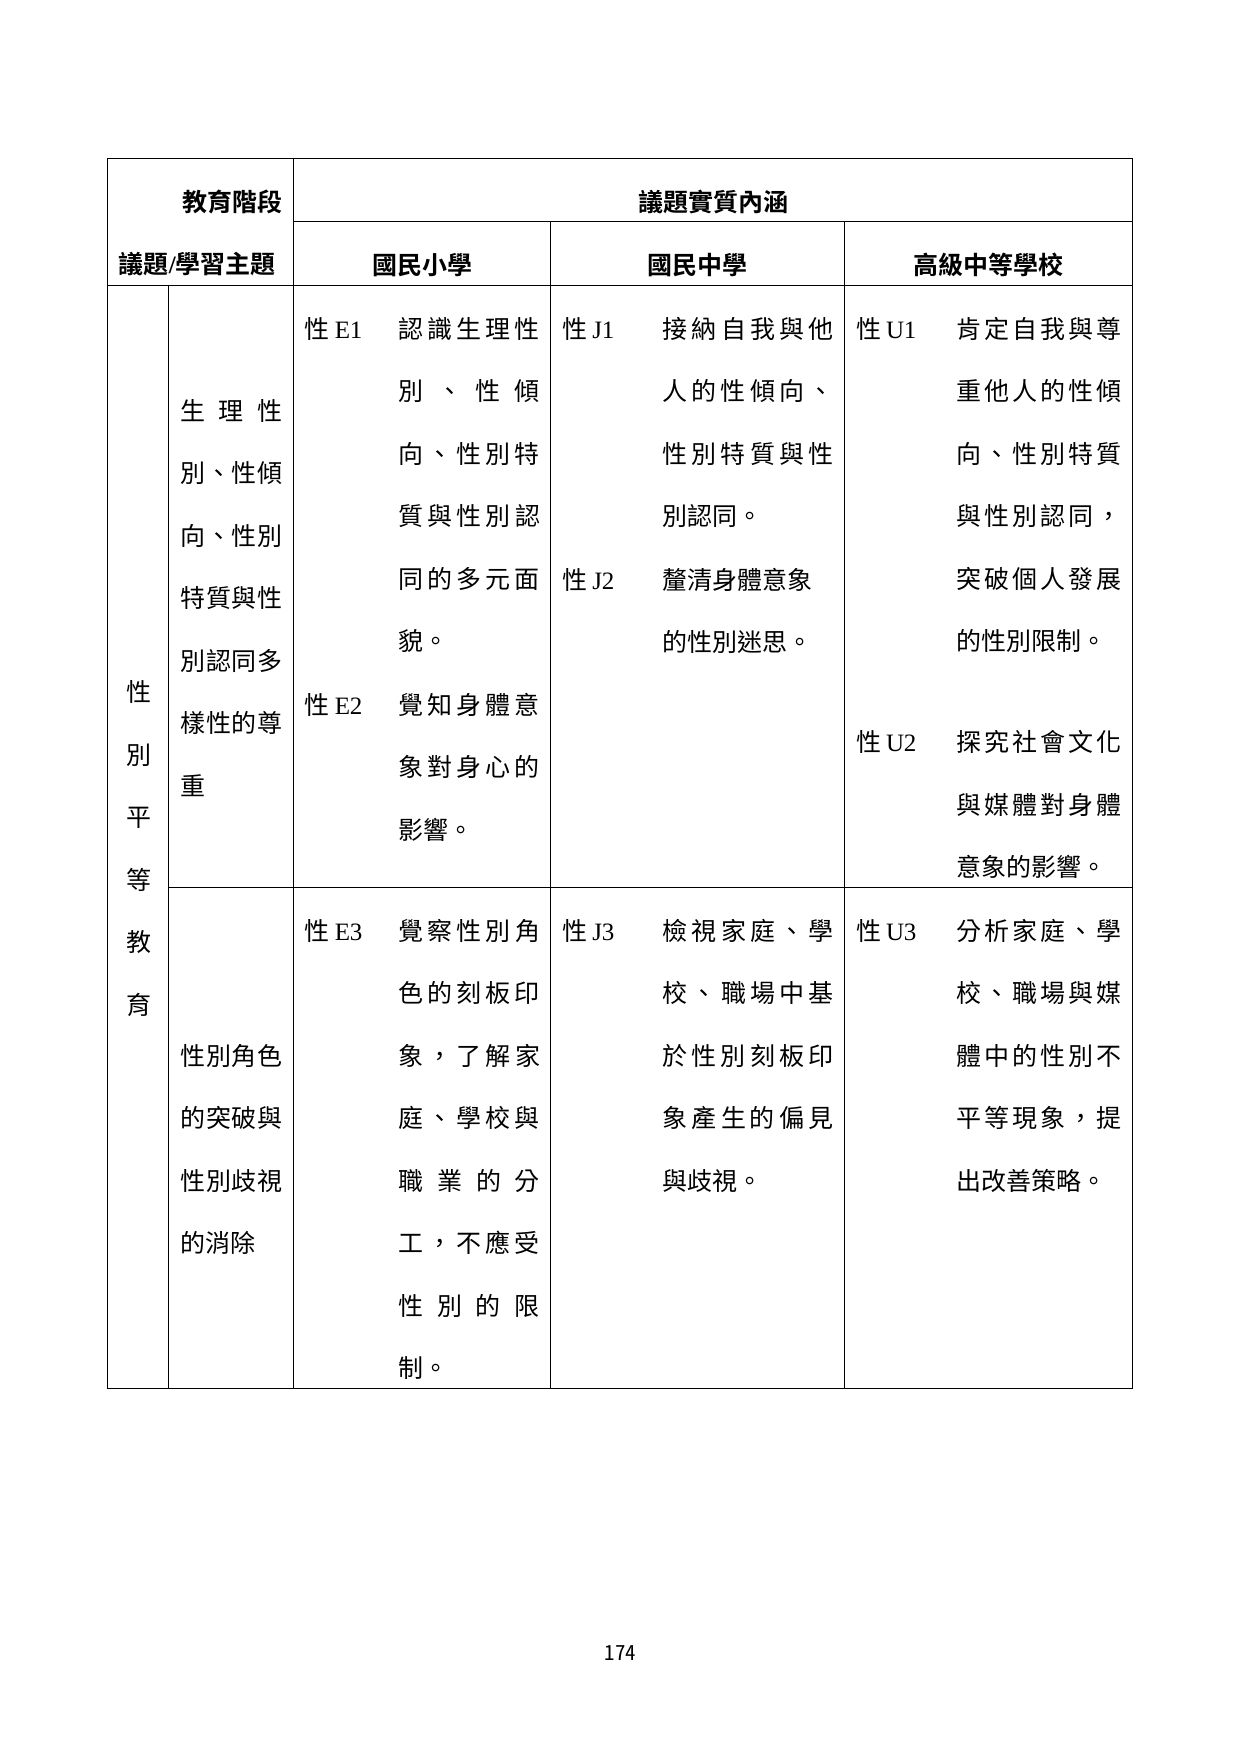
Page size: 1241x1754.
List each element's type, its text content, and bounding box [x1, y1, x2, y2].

table_cell 認識生理性別、性傾向、性別特質與性別認同的多元面貌。 [387, 286, 550, 661]
table_cell 覺知身體意象對身心的影響。 [387, 661, 550, 887]
table_cell 釐清身體意象 的性別迷思。 [651, 536, 844, 887]
table_cell 分析家庭、學校、職場與媒體中的性別不平等現象，提出改善策略。 [945, 888, 1132, 1388]
table_cell 性J2 [551, 536, 651, 887]
table_cell 生理性別、性傾向、性別特質與性別認同多樣性的尊重 [169, 286, 293, 887]
table_cell 性E1 [294, 286, 387, 661]
table_cell 性U2 [845, 698, 945, 887]
table_cell 性E3 [294, 888, 387, 1388]
table_cell 國民中學 [551, 222, 844, 284]
table_cell 性U3 [845, 888, 945, 1388]
table_cell 性J1 [551, 286, 651, 536]
table_cell 肯定自我與尊重他人的性傾向、性別特質與性別認同，突破個人發展的性別限制。 [945, 286, 1132, 698]
table_cell 性J3 [551, 888, 651, 1388]
table_cell 性別角色的突破與性別歧視的消除 [169, 888, 293, 1388]
table_cell 性別平等教育 [108, 286, 168, 1388]
table_cell 探究社會文化與媒體對身體意象的影響。 [945, 698, 1132, 887]
table_cell 覺察性別角色的刻板印象，了解家庭、學校與職業的分工，不應受性別的限制。 [387, 888, 550, 1388]
table_header 議題實質內涵 [294, 159, 1132, 221]
table_cell 接納自我與他人的性傾向、性別特質與性別認同。 [651, 286, 844, 536]
table_cell 性E2 [294, 661, 387, 887]
table_cell 高級中等學校 [845, 222, 1132, 284]
table_header 教育階段 議題/學習主題 [108, 159, 293, 284]
table_cell 性U1 [845, 286, 945, 698]
table_cell 國民小學 [294, 222, 550, 284]
table_cell 檢視家庭、學校、職場中基於性別刻板印象產生的偏見與歧視。 [651, 888, 844, 1388]
